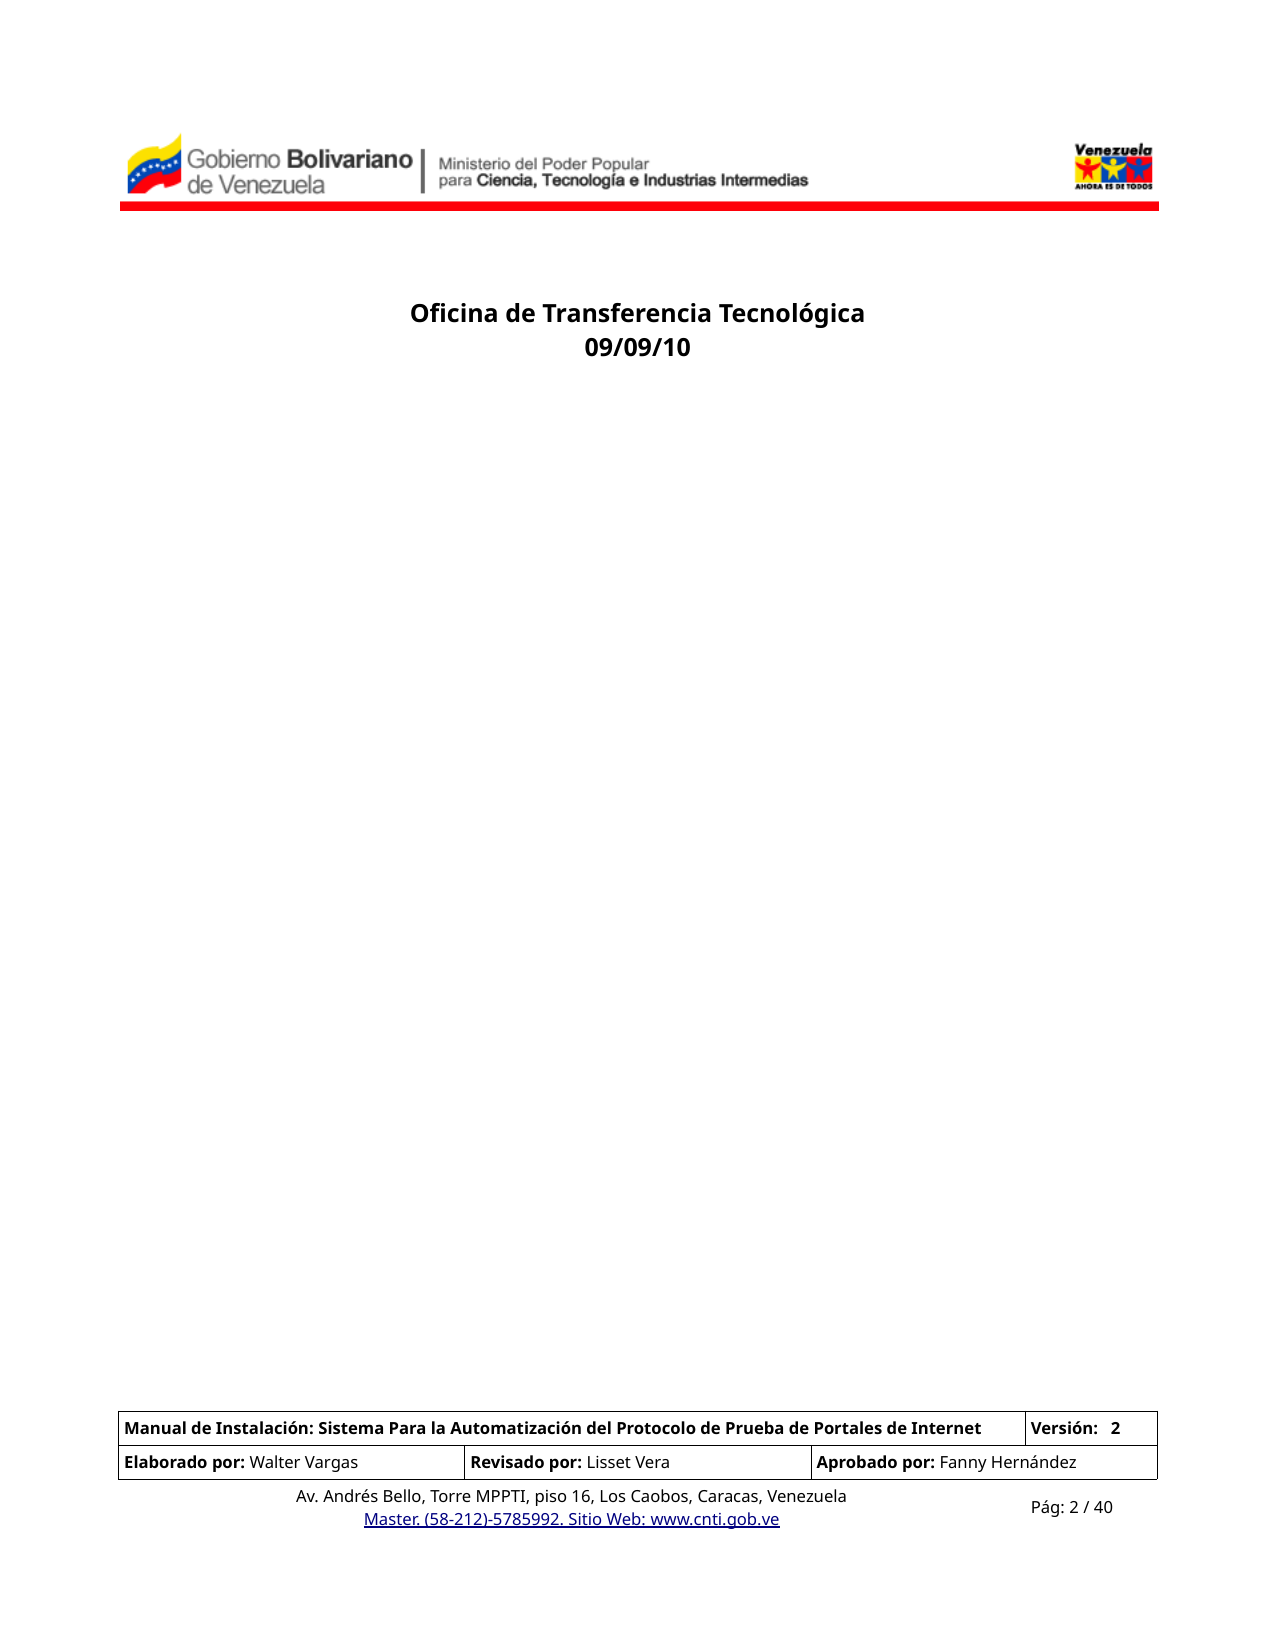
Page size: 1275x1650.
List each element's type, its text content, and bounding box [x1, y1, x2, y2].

text Oficina de Transferencia Tecnológica [118, 295, 1157, 329]
text 09/09/10 [118, 329, 1157, 363]
picture [120, 125, 1159, 211]
